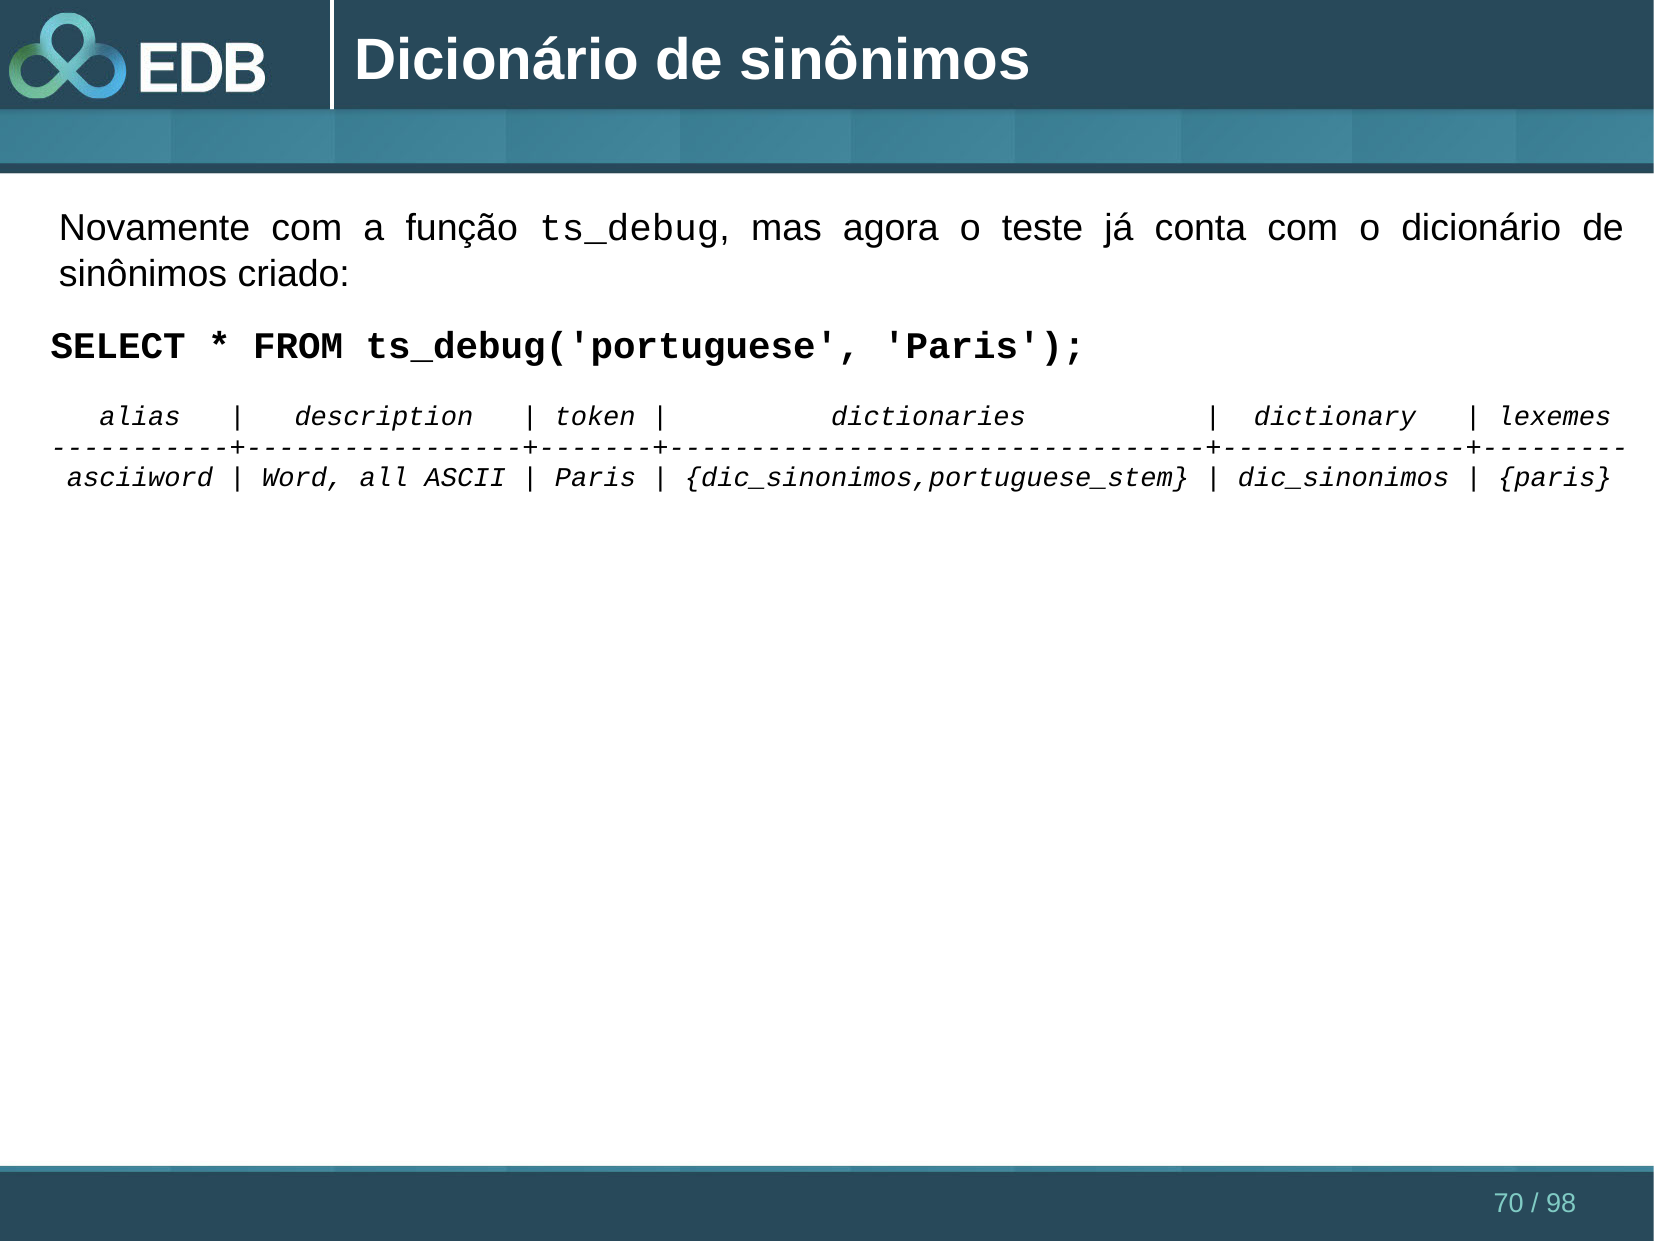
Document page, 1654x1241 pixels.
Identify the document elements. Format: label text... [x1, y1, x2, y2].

title Dicionário de sinônimos [354, 0, 1625, 125]
text_box SELECT * FROM ts_debug('portuguese', 'Paris'); alias | description | token | dictionaries | dictionary | lexemes -----------+-----------------+-------+---------------------------------+---------------+--------- asciiword | Word, all ASCII | Paris | {dic_sinonimos,portuguese_stem} | dic_sinonimos | {paris} [35, 320, 1642, 502]
list Novamente com a função ts_debug, mas agora o teste já conta com o dicionário de sinônimos criado: [59, 206, 1625, 296]
picture [0, 0, 1654, 1241]
